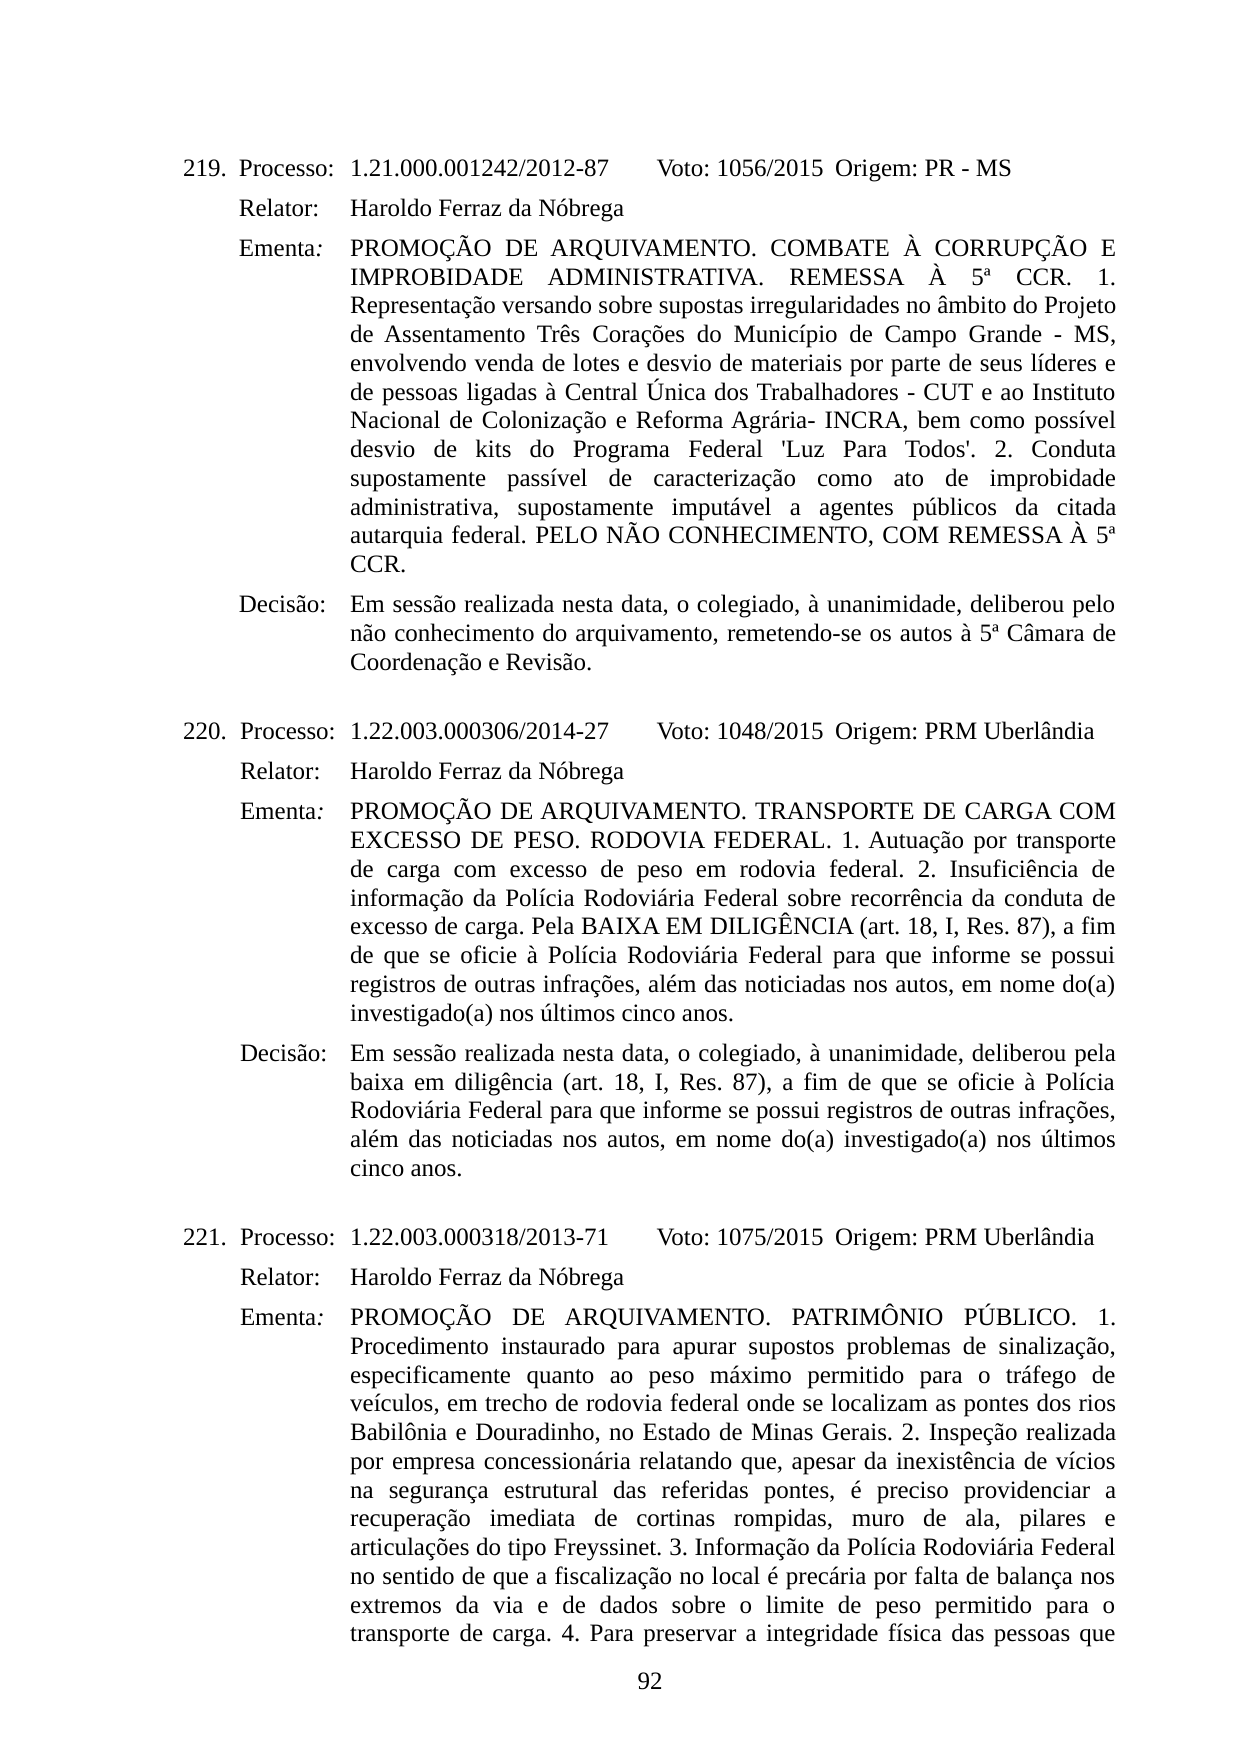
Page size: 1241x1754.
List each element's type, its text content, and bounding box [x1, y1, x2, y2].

table_header Processo: [233, 147, 344, 187]
table_cell Relator: [233, 187, 344, 227]
table_header 1.22.003.000306/2014-27 [344, 710, 651, 750]
table_cell [177, 750, 234, 791]
table_header 220. [177, 710, 234, 750]
table_header 1.22.003.000318/2013-71 [344, 1216, 651, 1256]
table_header Voto: 1056/2015 [651, 147, 829, 187]
table_header 219. [177, 147, 233, 187]
table_cell Em sessão realizada nesta data, o colegiado, à unanimidade, deliberou pela baixa em diligência (art. 18, I, Res. 87), a fim de que se oficie à Polícia Rodoviária Federal para que informe se possui registros de outras infrações, além das noticiadas nos autos, em nome do(a) investigado(a) nos últimos cinco anos. [344, 1032, 1122, 1187]
table_header Origem: PRM Uberlândia [829, 710, 1122, 750]
table_cell Em sessão realizada nesta data, o colegiado, à unanimidade, deliberou pelo não conhecimento do arquivamento, remetendo-se os autos à 5ª Câmara de Coordenação e Revisão. [344, 584, 1122, 681]
table_header Processo: [234, 1216, 344, 1256]
table_cell Haroldo Ferraz da Nóbrega [344, 187, 1122, 227]
table_header Voto: 1048/2015 [651, 710, 829, 750]
table_header Origem: PRM Uberlândia [829, 1216, 1122, 1256]
table_cell Ementa: [234, 791, 344, 1032]
table_cell Ementa: [233, 227, 344, 584]
table_cell [177, 791, 234, 1032]
table_header Processo: [234, 710, 344, 750]
table_cell [177, 227, 233, 584]
table_cell PROMOÇÃO DE ARQUIVAMENTO. PATRIMÔNIO PÚBLICO. 1. Procedimento instaurado para apurar supostos problemas de sinalização, especificamente quanto ao peso máximo permitido para o tráfego de veículos, em trecho de rodovia federal onde se localizam as pontes dos rios Babilônia e Douradinho, no Estado de Minas Gerais. 2. Inspeção realizada por empresa concessionária relatando que, apesar da inexistência de vícios na segurança estrutural das referidas pontes, é preciso providenciar a recuperação imediata de cortinas rompidas, muro de ala, pilares e articulações do tipo Freyssinet. 3. Informação da Polícia Rodoviária Federal no sentido de que a fiscalização no local é precária por falta de balança nos extremos da via e de dados sobre o limite de peso permitido para o transporte de carga. 4. Para preservar a integridade física das pessoas que [344, 1296, 1122, 1653]
table_cell [177, 187, 233, 227]
table_cell Haroldo Ferraz da Nóbrega [344, 750, 1122, 791]
table_cell Relator: [234, 750, 344, 791]
table_cell Decisão: [234, 1032, 344, 1187]
table_header 221. [177, 1216, 234, 1256]
table_cell PROMOÇÃO DE ARQUIVAMENTO. COMBATE À CORRUPÇÃO E IMPROBIDADE ADMINISTRATIVA. REMESSA À 5ª CCR. 1. Representação versando sobre supostas irregularidades no âmbito do Projeto de Assentamento Três Corações do Município de Campo Grande - MS, envolvendo venda de lotes e desvio de materiais por parte de seus líderes e de pessoas ligadas à Central Única dos Trabalhadores - CUT e ao Instituto Nacional de Colonização e Reforma Agrária- INCRA, bem como possível desvio de kits do Programa Federal 'Luz Para Todos'. 2. Conduta supostamente passível de caracterização como ato de improbidade administrativa, supostamente imputável a agentes públicos da citada autarquia federal. PELO NÃO CONHECIMENTO, COM REMESSA À 5ª CCR. [344, 227, 1122, 584]
table_cell [177, 1032, 234, 1187]
table_cell Haroldo Ferraz da Nóbrega [344, 1256, 1122, 1296]
table_cell [177, 1256, 234, 1296]
table_cell Decisão: [233, 584, 344, 681]
table_header 1.21.000.001242/2012-87 [344, 147, 651, 187]
table_cell [177, 1296, 234, 1653]
table_header Origem: PR - MS [829, 147, 1122, 187]
table_cell [177, 584, 233, 681]
table_cell Ementa: [234, 1296, 344, 1653]
table_cell Relator: [234, 1256, 344, 1296]
table_header Voto: 1075/2015 [651, 1216, 829, 1256]
table_cell PROMOÇÃO DE ARQUIVAMENTO. TRANSPORTE DE CARGA COM EXCESSO DE PESO. RODOVIA FEDERAL. 1. Autuação por transporte de carga com excesso de peso em rodovia federal. 2. Insuficiência de informação da Polícia Rodoviária Federal sobre recorrência da conduta de excesso de carga. Pela BAIXA EM DILIGÊNCIA (art. 18, I, Res. 87), a fim de que se oficie à Polícia Rodoviária Federal para que informe se possui registros de outras infrações, além das noticiadas nos autos, em nome do(a) investigado(a) nos últimos cinco anos. [344, 791, 1122, 1032]
